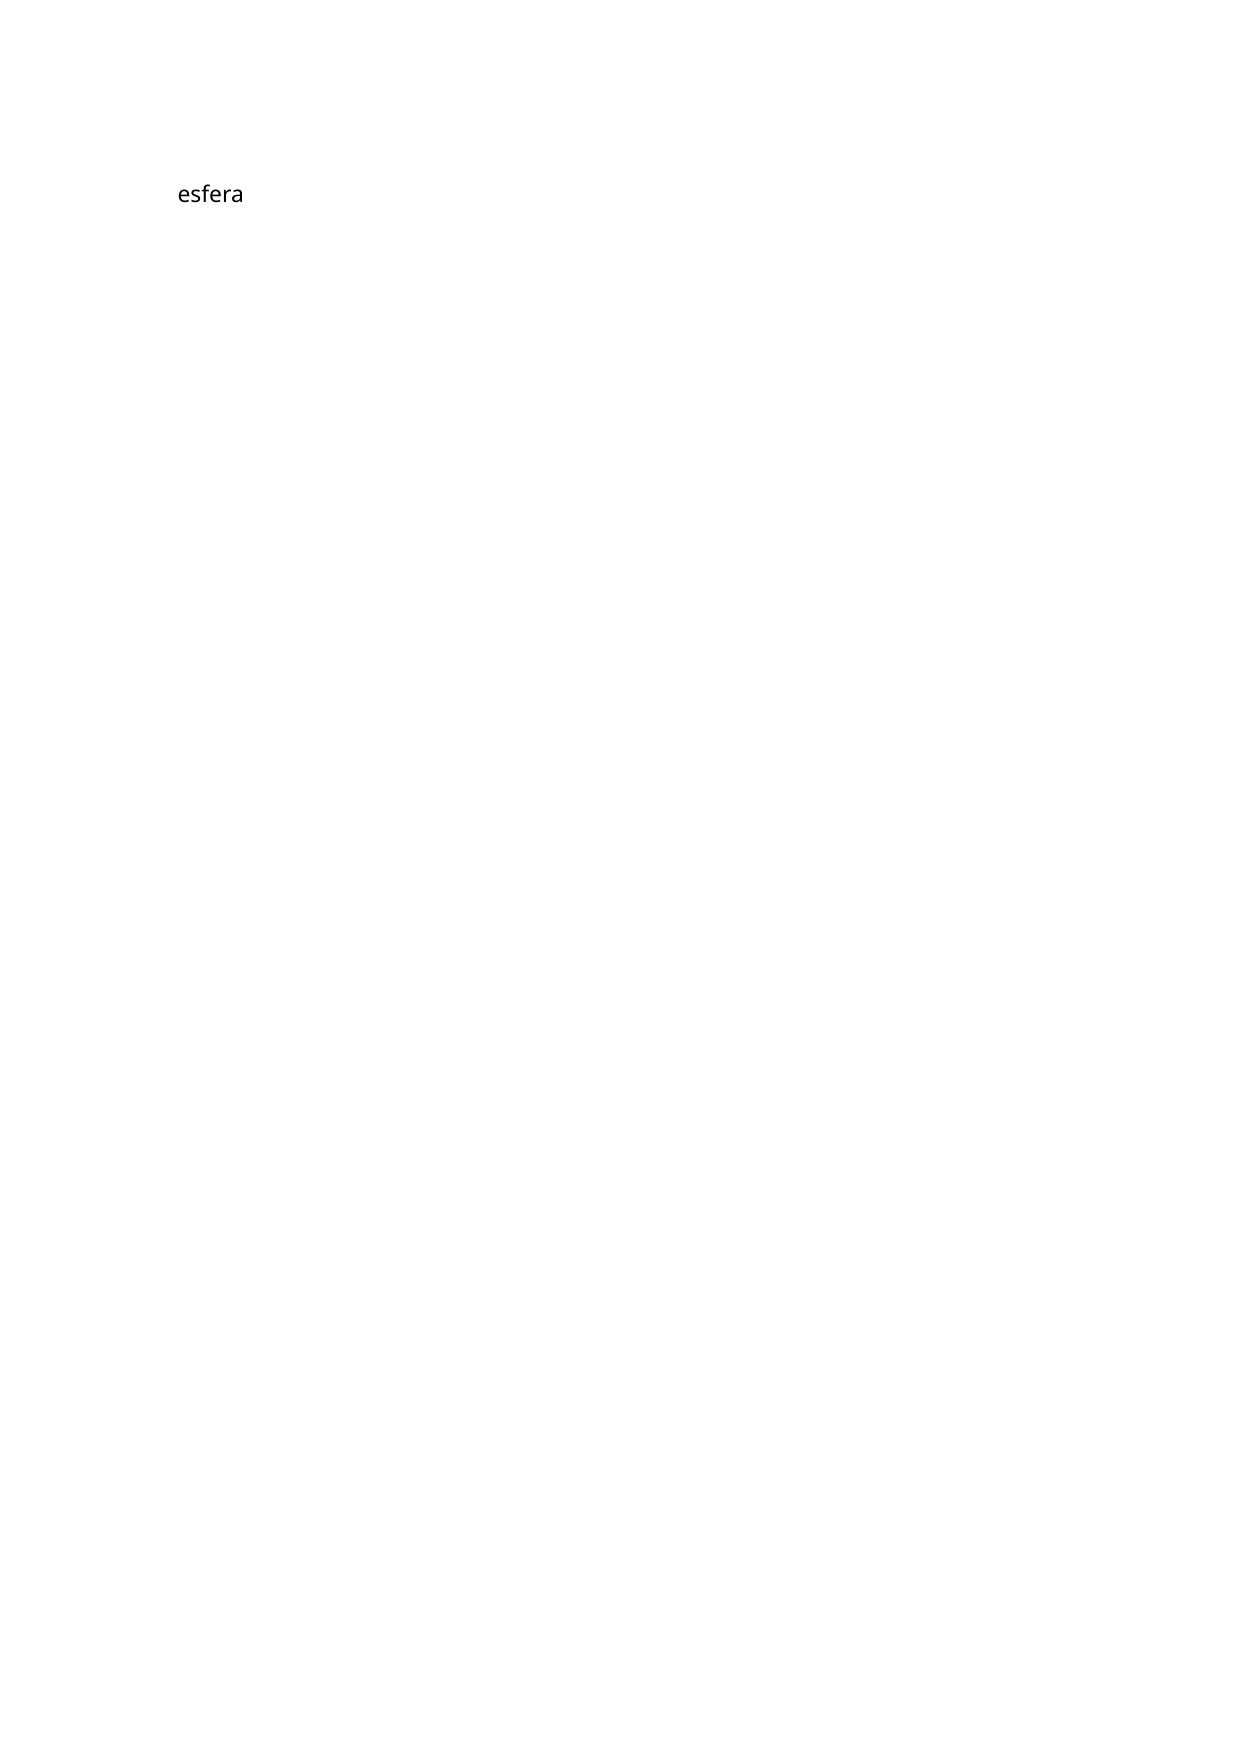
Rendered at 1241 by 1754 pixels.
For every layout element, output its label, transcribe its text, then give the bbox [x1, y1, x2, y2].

text esfera [177, 178, 1063, 209]
